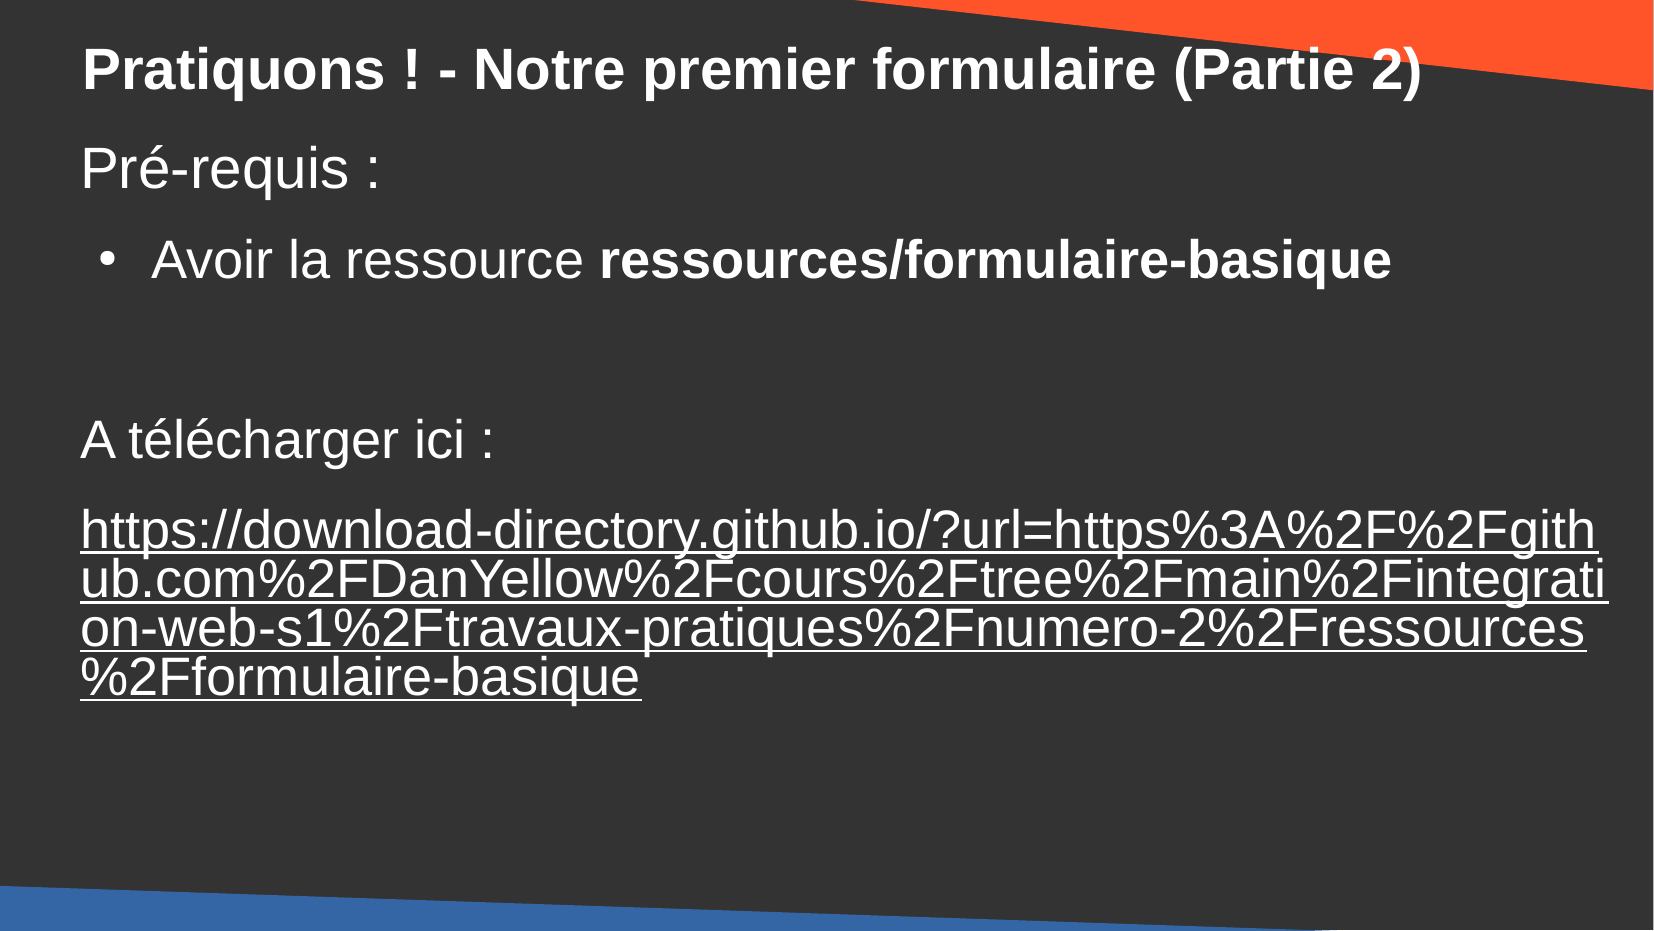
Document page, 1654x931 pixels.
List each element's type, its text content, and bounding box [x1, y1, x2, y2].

text_box [0, 885, 1337, 931]
list Pré-requis : Avoir la ressource ressources/formulaire-basique A télécharger ici : https://download-directory.github.io/?url=https%3A%2F%2Fgithub.com%2FDanYellow%2Fcours%2Ftree%2Fmain%2Fintegration-web-s1%2Ftravaux-pratiques%2Fnumero-2%2Fressources%2Fformulaire-basique [80, 135, 1620, 721]
title Pratiquons ! - Notre premier formulaire (Partie 2) [82, 37, 1571, 114]
text_box [854, 0, 1654, 91]
